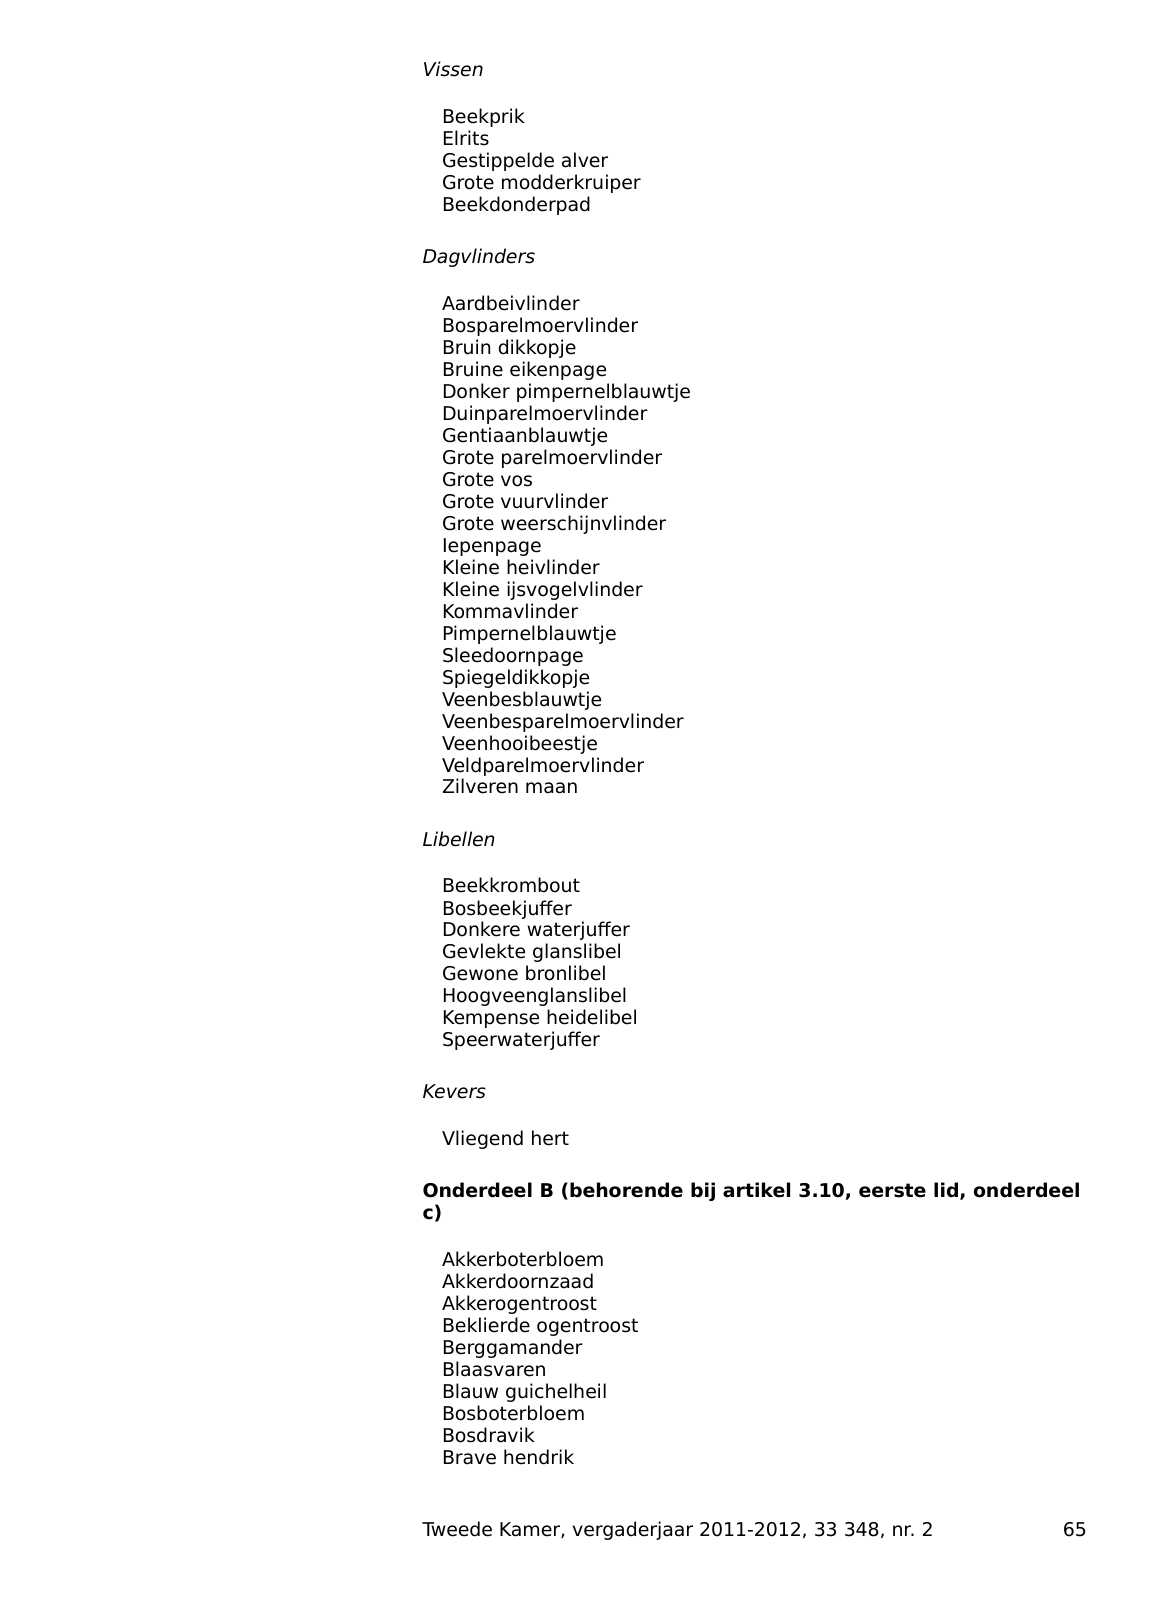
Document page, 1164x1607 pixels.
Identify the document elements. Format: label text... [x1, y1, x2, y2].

text Pimpernelblauwtje [422, 623, 1087, 644]
text Hoogveenglanslibel [422, 985, 1087, 1007]
text Akkerboterbloem [422, 1249, 1087, 1271]
text Grote vuurvlinder [422, 491, 1087, 513]
text Bosparelmoervlinder [422, 315, 1087, 337]
text Blaasvaren [422, 1359, 1087, 1381]
subtitle Onderdeel B (behorende bij artikel 3.10, eerste lid, onderdeel c) [422, 1180, 1087, 1224]
text Berggamander [422, 1337, 1087, 1359]
text Zilveren maan [422, 776, 1087, 798]
text Grote vos [422, 469, 1087, 491]
text Grote weerschijnvlinder [422, 513, 1087, 535]
text Kleine ijsvogelvlinder [422, 579, 1087, 601]
text Akkerdoornzaad [422, 1271, 1087, 1293]
text Sleedoornpage [422, 644, 1087, 667]
text Donker pimpernelblauwtje [422, 381, 1087, 403]
text Bosbeekjuffer [422, 897, 1087, 919]
text Beekkrombout [422, 875, 1087, 897]
text Blauw guichelheil [422, 1381, 1087, 1403]
text Kleine heivlinder [422, 557, 1087, 579]
text Bruin dikkopje [422, 337, 1087, 359]
subtitle Dagvlinders [422, 246, 1087, 268]
text Grote parelmoervlinder [422, 447, 1087, 469]
text Kempense heidelibel [422, 1007, 1087, 1029]
text Bosdravik [422, 1425, 1087, 1447]
text Veldparelmoervlinder [422, 754, 1087, 776]
text Spiegeldikkopje [422, 667, 1087, 688]
text Bruine eikenpage [422, 359, 1087, 381]
text Veenbesparelmoervlinder [422, 711, 1087, 732]
text Gestippelde alver [422, 150, 1087, 172]
subtitle Libellen [422, 828, 1087, 850]
text Veenhooibeestje [422, 732, 1087, 754]
text Aardbeivlinder [422, 293, 1087, 315]
text Gevlekte glanslibel [422, 941, 1087, 963]
text Veenbesblauwtje [422, 688, 1087, 711]
text Duinparelmoervlinder [422, 403, 1087, 425]
subtitle Vissen [422, 59, 1087, 81]
text Beklierde ogentroost [422, 1315, 1087, 1337]
text Speerwaterjuffer [422, 1029, 1087, 1051]
text Gentiaanblauwtje [422, 425, 1087, 447]
text Donkere waterjuffer [422, 919, 1087, 941]
text Elrits [422, 128, 1087, 150]
text Iepenpage [422, 535, 1087, 557]
text Brave hendrik [422, 1447, 1087, 1469]
text Bosboterbloem [422, 1403, 1087, 1425]
text Vliegend hert [422, 1128, 1087, 1150]
subtitle Kevers [422, 1081, 1087, 1103]
text Beekdonderpad [422, 194, 1087, 216]
text Kommavlinder [422, 601, 1087, 623]
text Beekprik [422, 106, 1087, 128]
text Akkerogentroost [422, 1293, 1087, 1315]
text Gewone bronlibel [422, 963, 1087, 985]
text Grote modderkruiper [422, 172, 1087, 194]
